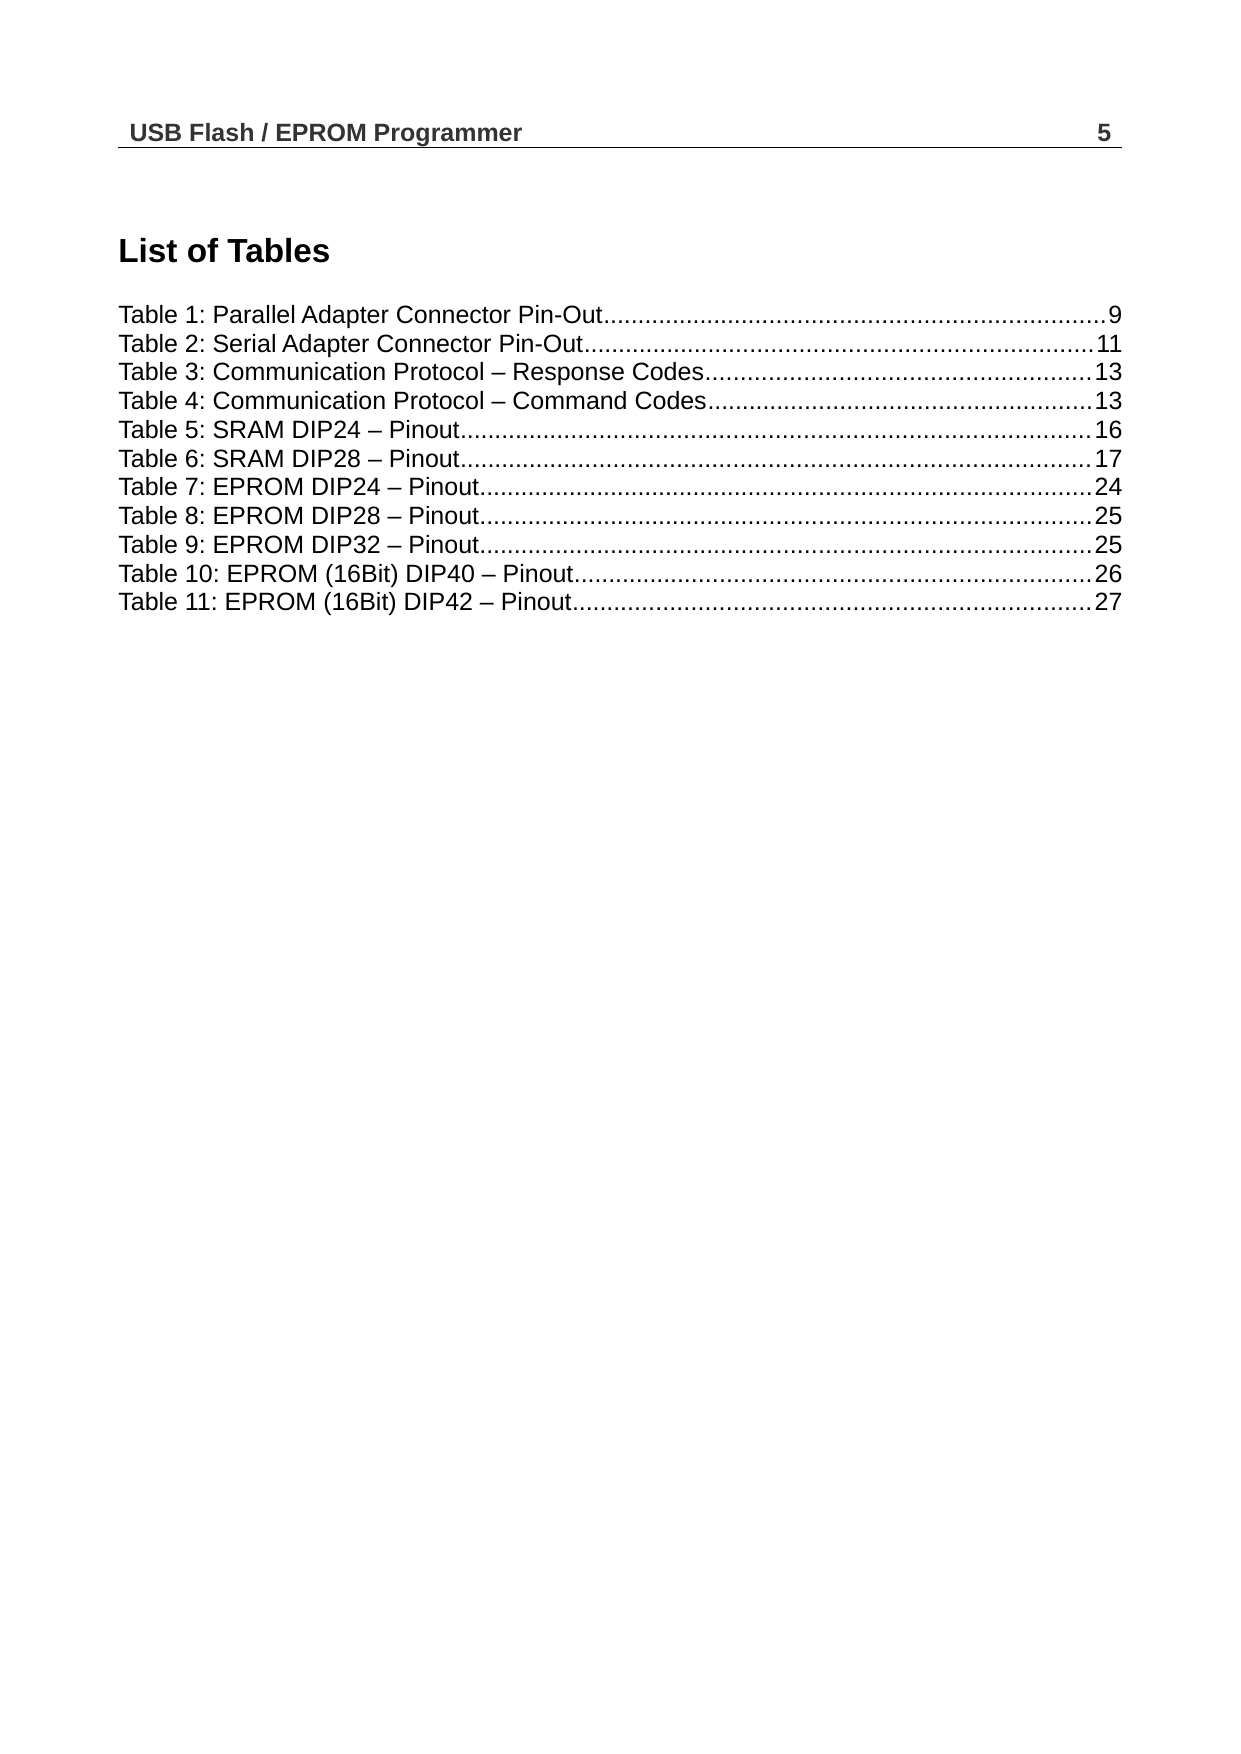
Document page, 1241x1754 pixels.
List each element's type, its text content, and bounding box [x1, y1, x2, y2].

text Table 7: EPROM DIP24 – Pinout 24 [118, 472, 1122, 501]
subtitle List of Tables [118, 231, 1122, 269]
text Table 2: Serial Adapter Connector Pin-Out 11 [118, 329, 1122, 357]
text Table 5: SRAM DIP24 – Pinout 16 [118, 415, 1122, 444]
text Table 3: Communication Protocol – Response Codes 13 [118, 357, 1122, 386]
text Table 1: Parallel Adapter Connector Pin-Out 9 [118, 300, 1122, 329]
text Table 10: EPROM (16Bit) DIP40 – Pinout 26 [118, 559, 1122, 587]
text Table 6: SRAM DIP28 – Pinout 17 [118, 444, 1122, 472]
text Table 4: Communication Protocol – Command Codes 13 [118, 386, 1122, 415]
text Table 11: EPROM (16Bit) DIP42 – Pinout 27 [118, 587, 1122, 616]
text Table 8: EPROM DIP28 – Pinout 25 [118, 501, 1122, 530]
text Table 9: EPROM DIP32 – Pinout 25 [118, 530, 1122, 559]
